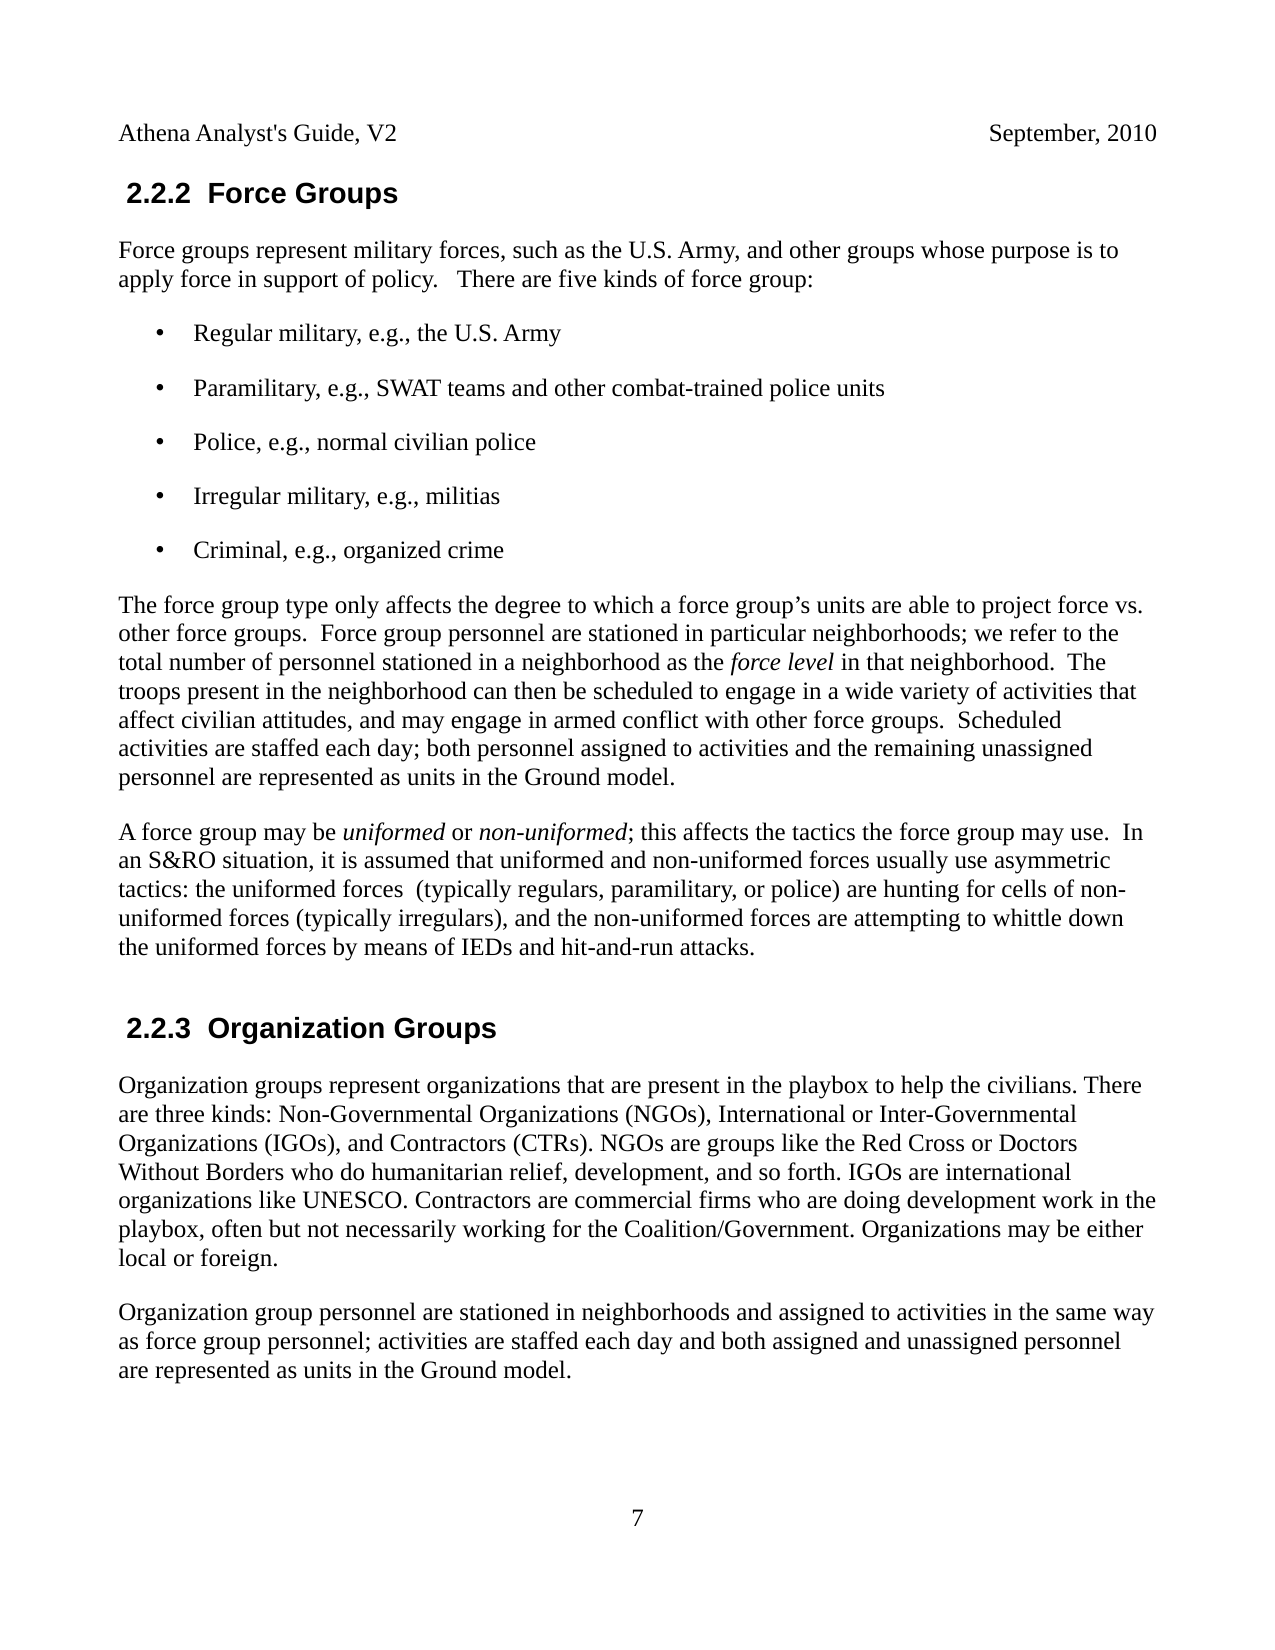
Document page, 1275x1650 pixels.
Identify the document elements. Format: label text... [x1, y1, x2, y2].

text A force group may be uniformed or non-uniformed; this affects the tactics the force group may use. In an S&RO situation, it is assumed that uniformed and non-uniformed forces usually use asymmetric tactics: the uniformed forces (typically regulars, paramilitary, or police) are hunting for cells of non-uniformed forces (typically irregulars), and the non-uniformed forces are attempting to whittle down the uniformed forces by means of IEDs and hit-and-run attacks. [118, 817, 1157, 960]
subtitle Force Groups [118, 176, 1157, 210]
list Regular military, e.g., the U.S. Army [156, 318, 1157, 347]
text Organization group personnel are stationed in neighborhoods and assigned to activities in the same way as force group personnel; activities are staffed each day and both assigned and unassigned personnel are represented as units in the Ground model. [118, 1297, 1157, 1383]
text The force group type only affects the degree to which a force group’s units are able to project force vs. other force groups. Force group personnel are stationed in particular neighborhoods; we refer to the total number of personnel stationed in a neighborhood as the force level in that neighborhood. The troops present in the neighborhood can then be scheduled to engage in a wide variety of activities that affect civilian attitudes, and may engage in armed conflict with other force groups. Scheduled activities are staffed each day; both personnel assigned to activities and the remaining unassigned personnel are represented as units in the Ground model. [118, 590, 1157, 791]
list Police, e.g., normal civilian police [156, 427, 1157, 456]
list Irregular military, e.g., militias [156, 481, 1157, 510]
subtitle Organization Groups [118, 1011, 1157, 1045]
list Paramilitary, e.g., SWAT teams and other combat-trained police units [156, 373, 1157, 401]
list Criminal, e.g., organized crime [156, 536, 1157, 564]
text Organization groups represent organizations that are present in the playbox to help the civilians. There are three kinds: Non-Governmental Organizations (NGOs), International or Inter-Governmental Organizations (IGOs), and Contractors (CTRs). NGOs are groups like the Red Cross or Doctors Without Borders who do humanitarian relief, development, and so forth. IGOs are international organizations like UNESCO. Contractors are commercial firms who are doing development work in the playbox, often but not necessarily working for the Coalition/Government. Organizations may be either local or foreign. [118, 1070, 1157, 1272]
text Force groups represent military forces, such as the U.S. Army, and other groups whose purpose is to apply force in support of policy. There are five kinds of force group: [118, 235, 1157, 293]
